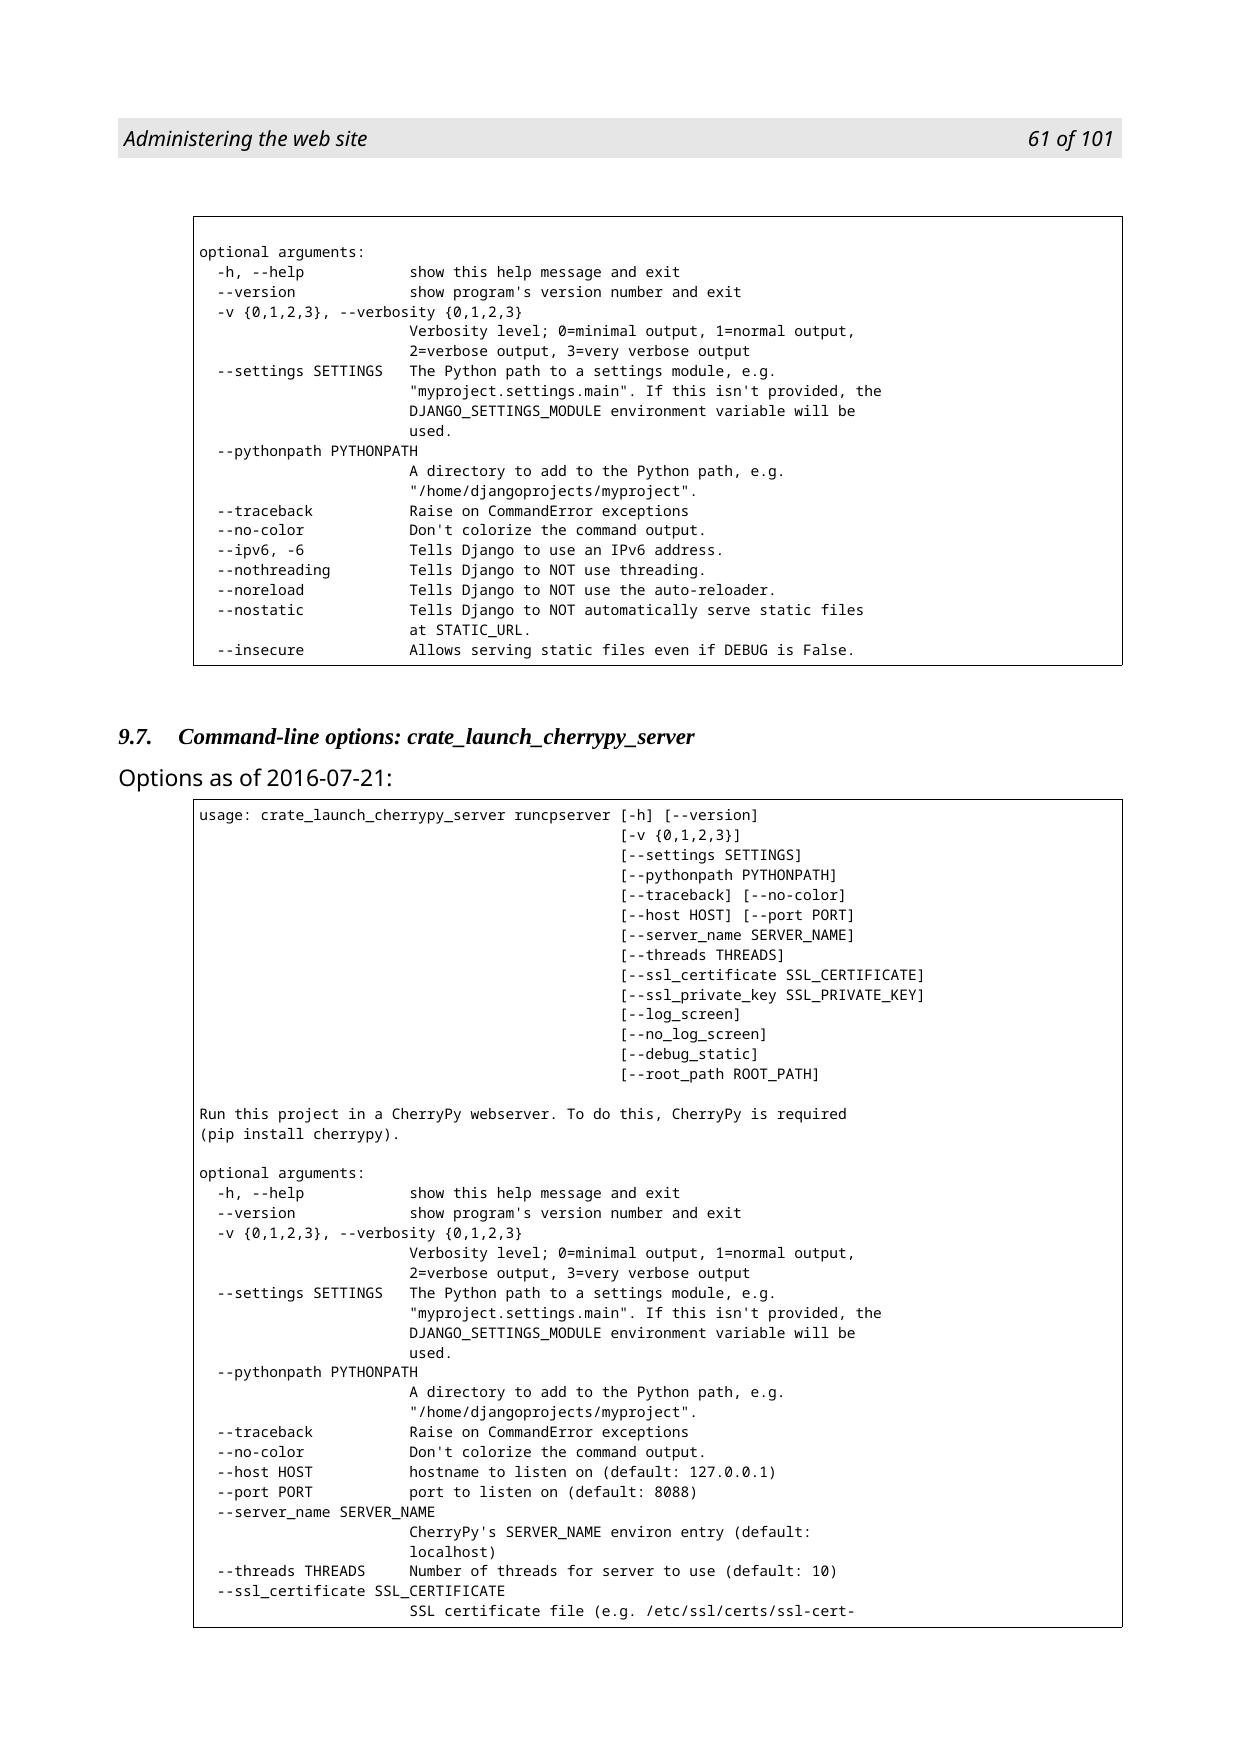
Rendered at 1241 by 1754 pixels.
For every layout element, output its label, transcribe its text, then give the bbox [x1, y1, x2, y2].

table_header usage: crate_launch_cherrypy_server runcpserver [-h] [--version] [-v {0,1,2,3}] [--settings SETTINGS] [--pythonpath PYTHONPATH] [--traceback] [--no-color] [--host HOST] [--port PORT] [--server_name SERVER_NAME] [--threads THREADS] [--ssl_certificate SSL_CERTIFICATE] [--ssl_private_key SSL_PRIVATE_KEY] [--log_screen] [--no_log_screen] [--debug_static] [--root_path ROOT_PATH] Run this project in a CherryPy webserver. To do this, CherryPy is required (pip install cherrypy). optional arguments: -h, --help show this help message and exit --version show program's version number and exit -v {0,1,2,3}, --verbosity {0,1,2,3} Verbosity level; 0=minimal output, 1=normal output, 2=verbose output, 3=very verbose output --settings SETTINGS The Python path to a settings module, e.g. "myproject.settings.main". If this isn't provided, the DJANGO_SETTINGS_MODULE environment variable will be used. --pythonpath PYTHONPATH A directory to add to the Python path, e.g. "/home/djangoprojects/myproject". --traceback Raise on CommandError exceptions --no-color Don't colorize the command output. --host HOST hostname to listen on (default: 127.0.0.1) --port PORT port to listen on (default: 8088) --server_name SERVER_NAME CherryPy's SERVER_NAME environ entry (default: localhost) --threads THREADS Number of threads for server to use (default: 10) --ssl_certificate SSL_CERTIFICATE SSL certificate file (e.g. /etc/ssl/certs/ssl-cert- [194, 800, 1122, 1627]
text Options as of 2016-07-21: [118, 762, 1122, 793]
subtitle Command-line options: crate_launch_cherrypy_server [118, 723, 1122, 750]
table_header optional arguments: -h, --help show this help message and exit --version show program's version number and exit -v {0,1,2,3}, --verbosity {0,1,2,3} Verbosity level; 0=minimal output, 1=normal output, 2=verbose output, 3=very verbose output --settings SETTINGS The Python path to a settings module, e.g. "myproject.settings.main". If this isn't provided, the DJANGO_SETTINGS_MODULE environment variable will be used. --pythonpath PYTHONPATH A directory to add to the Python path, e.g. "/home/djangoprojects/myproject". --traceback Raise on CommandError exceptions --no-color Don't colorize the command output. --ipv6, -6 Tells Django to use an IPv6 address. --nothreading Tells Django to NOT use threading. --noreload Tells Django to NOT use the auto-reloader. --nostatic Tells Django to NOT automatically serve static files at STATIC_URL. --insecure Allows serving static files even if DEBUG is False. [194, 217, 1122, 665]
